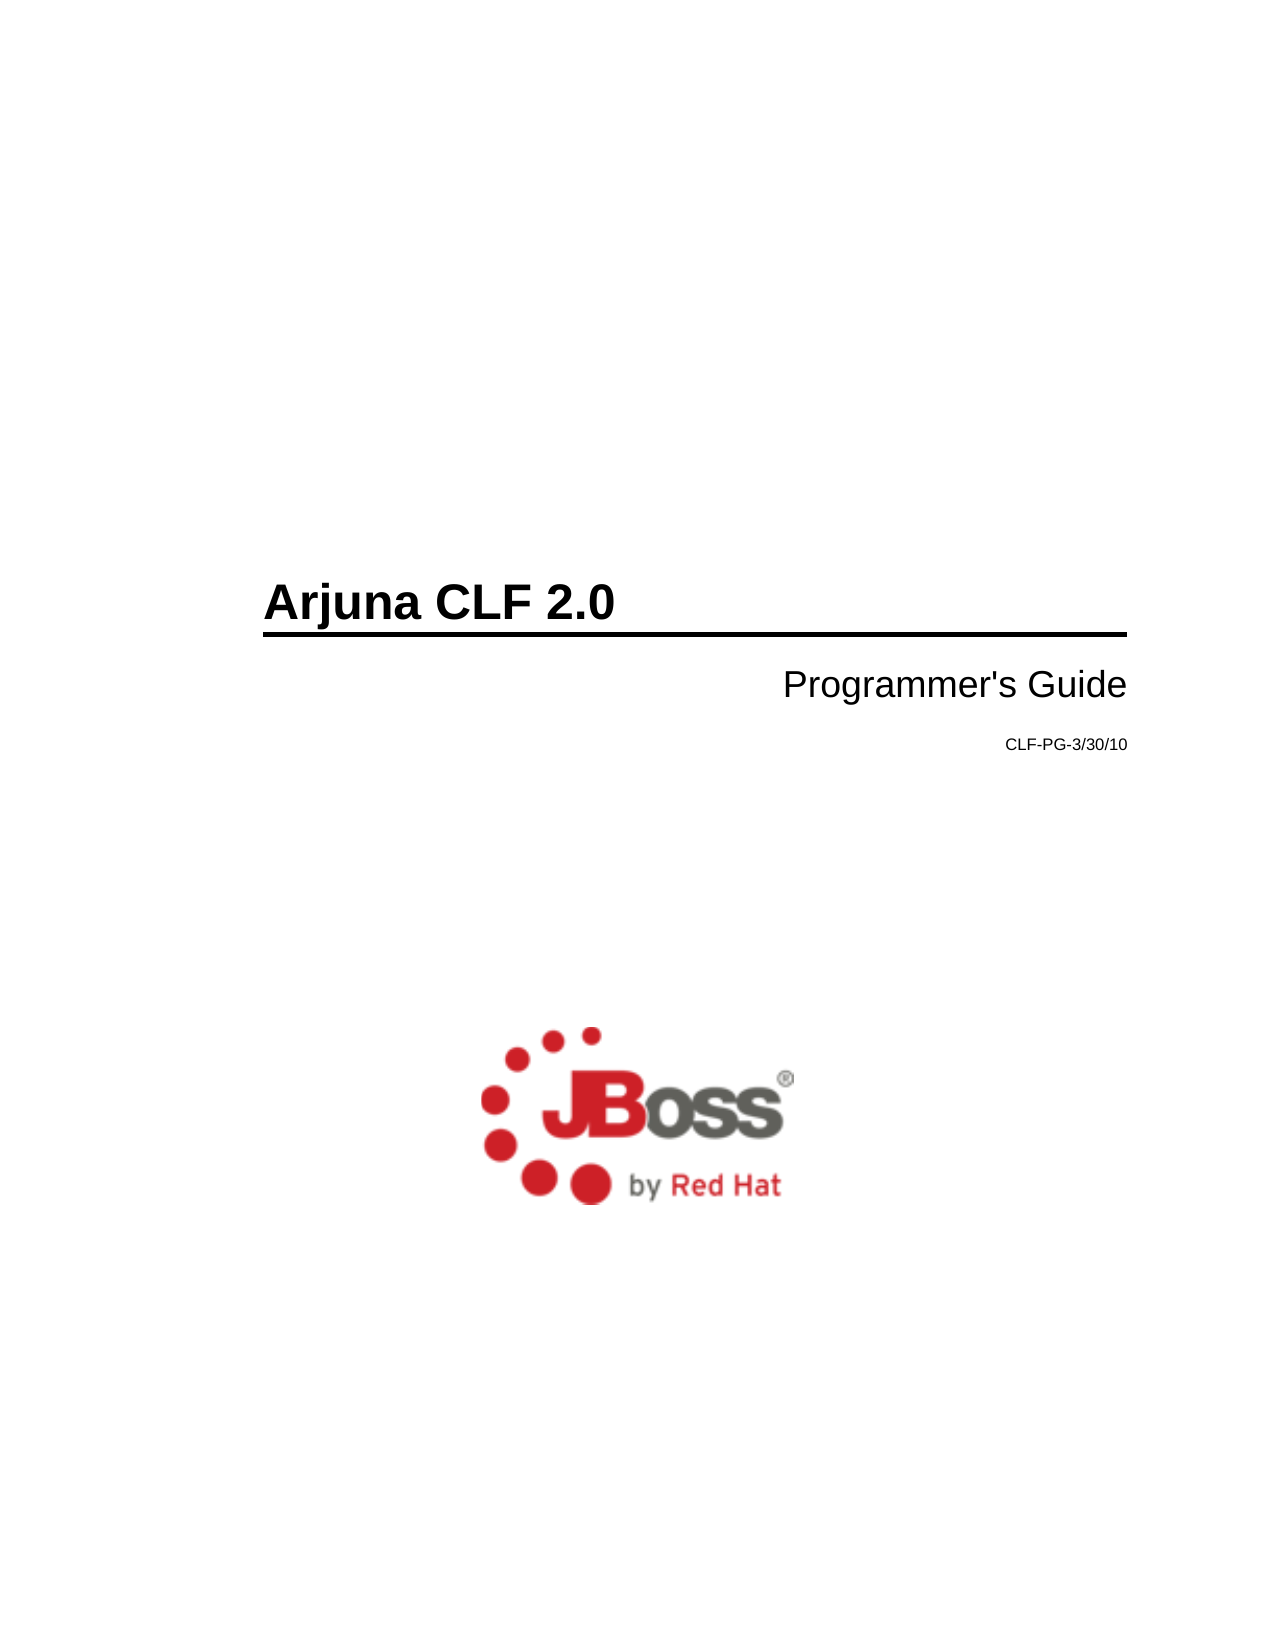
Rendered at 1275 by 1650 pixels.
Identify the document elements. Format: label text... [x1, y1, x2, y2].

title Arjuna CLF 2.0 [263, 573, 1127, 632]
text CLF-PG-3/30/10 [263, 735, 1127, 754]
subtitle Programmer's Guide [263, 662, 1127, 706]
picture [481, 1027, 794, 1205]
